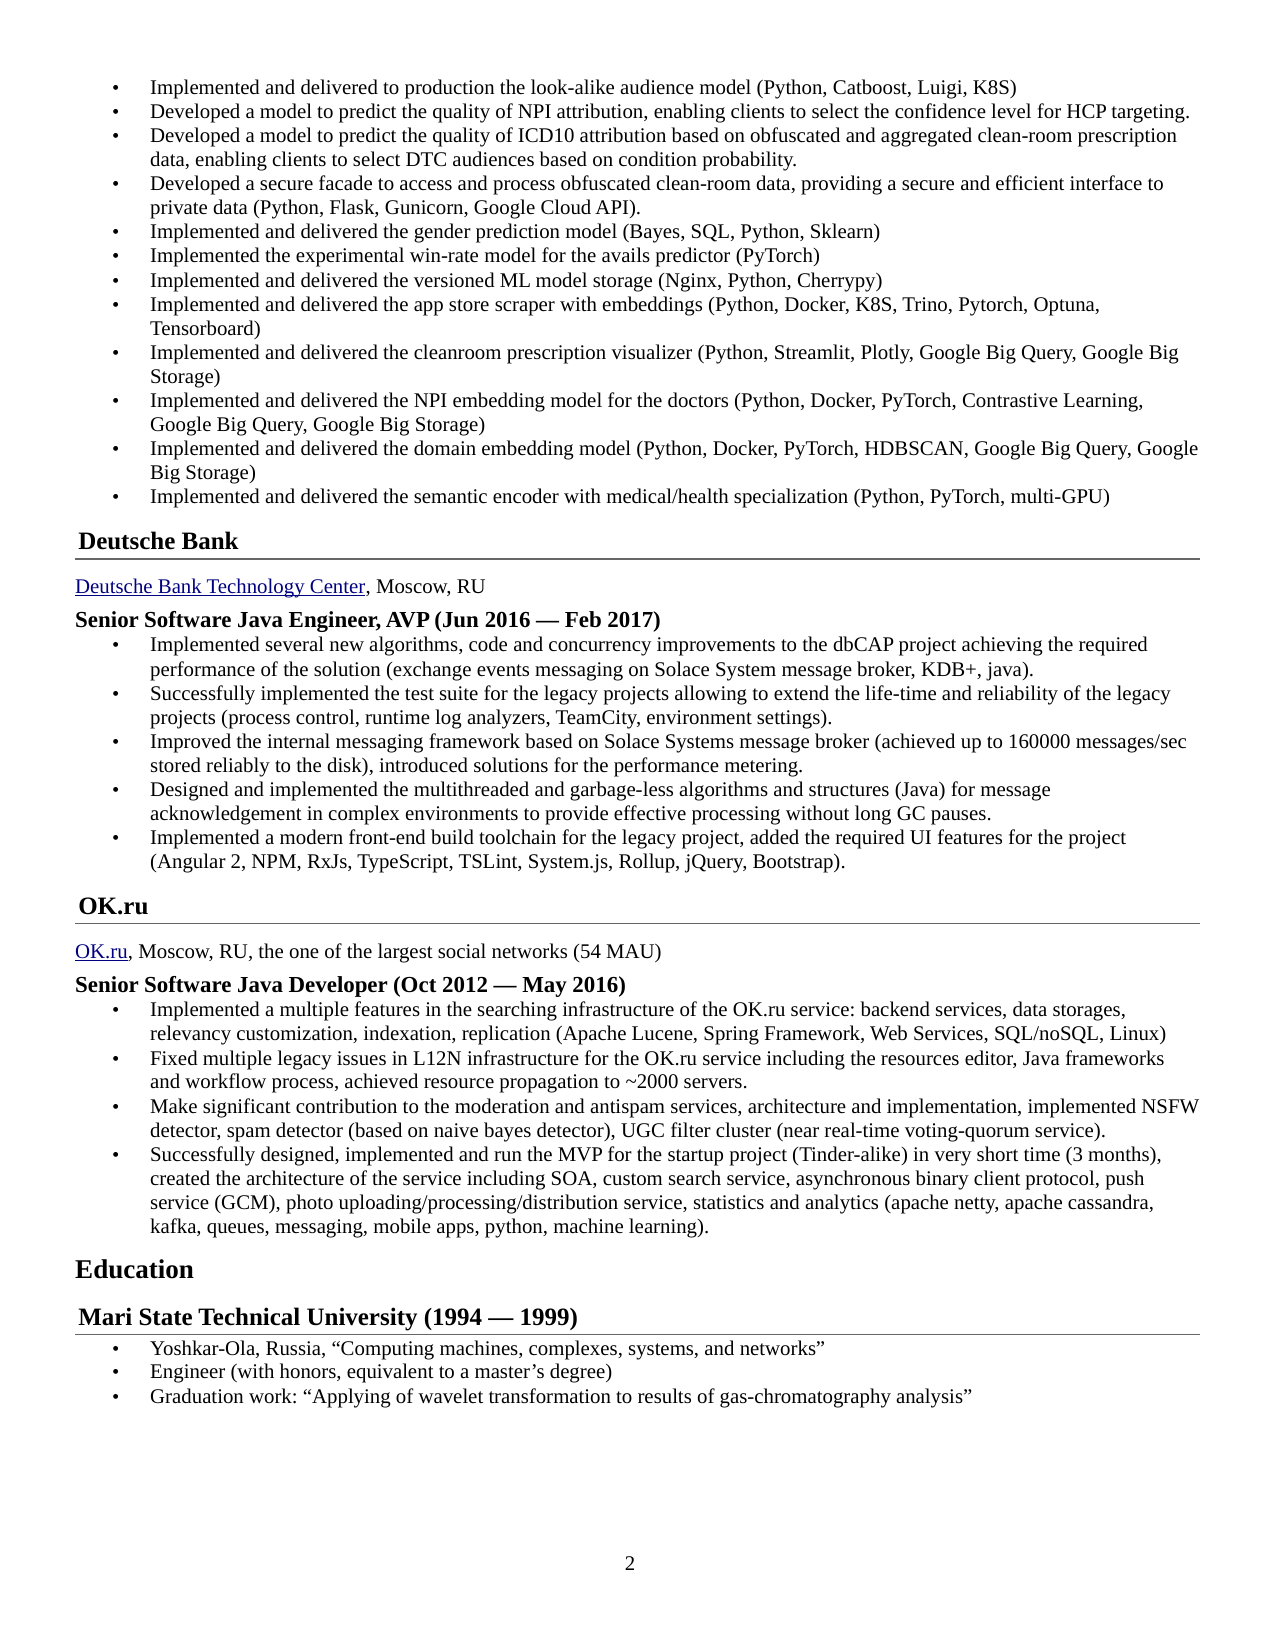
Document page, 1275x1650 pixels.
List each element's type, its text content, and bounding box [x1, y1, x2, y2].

subtitle Education [75, 1253, 1200, 1284]
list Implemented the experimental win-rate model for the avails predictor (PyTorch) [112, 243, 1200, 267]
list Developed a model to predict the quality of NPI attribution, enabling clients to select the confidence level for HCP targeting. [112, 99, 1200, 123]
subtitle Senior Software Java Engineer, AVP (Jun 2016 — Feb 2017) [75, 606, 1200, 632]
list Successfully implemented the test suite for the legacy projects allowing to extend the life-time and reliability of the legacy projects (process control, runtime log analyzers, TeamCity, environment settings). [112, 681, 1200, 729]
list Fixed multiple legacy issues in L12N infrastructure for the OK.ru service including the resources editor, Java frameworks and workflow process, achieved resource propagation to ~2000 servers. [112, 1045, 1200, 1093]
list Implemented and delivered the NPI embedding model for the doctors (Python, Docker, PyTorch, Contrastive Learning, Google Big Query, Google Big Storage) [112, 388, 1200, 436]
list Implemented a modern front-end build toolchain for the legacy project, added the required UI features for the project (Angular 2, NPM, RxJs, TypeScript, TSLint, System.js, Rollup, jQuery, Bootstrap). [112, 825, 1200, 873]
list Engineer (with honors, equivalent to a master’s degree) [112, 1359, 1200, 1383]
text Deutsche Bank Technology Center, Moscow, RU [75, 574, 1200, 598]
list Improved the internal messaging framework based on Solace Systems message broker (achieved up to 160000 messages/sec stored reliably to the disk), introduced solutions for the performance metering. [112, 729, 1200, 777]
list Developed a secure facade to access and process obfuscated clean-room data, providing a secure and efficient interface to private data (Python, Flask, Gunicorn, Google Cloud API). [112, 171, 1200, 219]
list Implemented and delivered the app store scraper with embeddings (Python, Docker, K8S, Trino, Pytorch, Optuna, Tensorboard) [112, 292, 1200, 340]
list Implemented and delivered the versioned ML model storage (Nginx, Python, Cherrypy) [112, 267, 1200, 292]
list Implemented and delivered to production the look-alike audience model (Python, Catboost, Luigi, K8S) [112, 75, 1200, 99]
list Implemented and delivered the gender prediction model (Bayes, SQL, Python, Sklearn) [112, 219, 1200, 243]
list Implemented and delivered the domain embedding model (Python, Docker, PyTorch, HDBSCAN, Google Big Query, Google Big Storage) [112, 436, 1200, 484]
list Implemented several new algorithms, code and concurrency improvements to the dbCAP project achieving the required performance of the solution (exchange events messaging on Solace System message broker, KDB+, java). [112, 632, 1200, 681]
list Implemented and delivered the semantic encoder with medical/health specialization (Python, PyTorch, multi-GPU) [112, 484, 1200, 508]
list Make significant contribution to the moderation and antispam services, architecture and implementation, implemented NSFW detector, spam detector (based on naive bayes detector), UGC filter cluster (near real-time voting-quorum service). [112, 1093, 1200, 1142]
text OK.ru, Moscow, RU, the one of the largest social networks (54 MAU) [75, 939, 1200, 963]
list Implemented a multiple features in the searching infrastructure of the OK.ru service: backend services, data storages, relevancy customization, indexation, replication (Apache Lucene, Spring Framework, Web Services, SQL/noSQL, Linux) [112, 997, 1200, 1045]
list Developed a model to predict the quality of ICD10 attribution based on obfuscated and aggregated clean-room prescription data, enabling clients to select DTC audiences based on condition probability. [112, 123, 1200, 171]
list Yoshkar-Ola, Russia, “Computing machines, complexes, systems, and networks” [112, 1335, 1200, 1359]
subtitle Deutsche Bank [75, 523, 1200, 558]
subtitle OK.ru [75, 888, 1200, 923]
subtitle Senior Software Java Developer (Oct 2012 — May 2016) [75, 971, 1200, 997]
list Successfully designed, implemented and run the MVP for the startup project (Tinder-alike) in very short time (3 months), created the architecture of the service including SOA, custom search service, asynchronous binary client protocol, push service (GCM), photo uploading/processing/distribution service, statistics and analytics (apache netty, apache cassandra, kafka, queues, messaging, mobile apps, python, machine learning). [112, 1142, 1200, 1238]
subtitle Mari State Technical University (1994 — 1999) [75, 1299, 1200, 1334]
list Designed and implemented the multithreaded and garbage-less algorithms and structures (Java) for message acknowledgement in complex environments to provide effective processing without long GC pauses. [112, 777, 1200, 825]
list Graduation work: “Applying of wavelet transformation to results of gas-chromatography analysis” [112, 1383, 1200, 1408]
list Implemented and delivered the cleanroom prescription visualizer (Python, Streamlit, Plotly, Google Big Query, Google Big Storage) [112, 340, 1200, 388]
